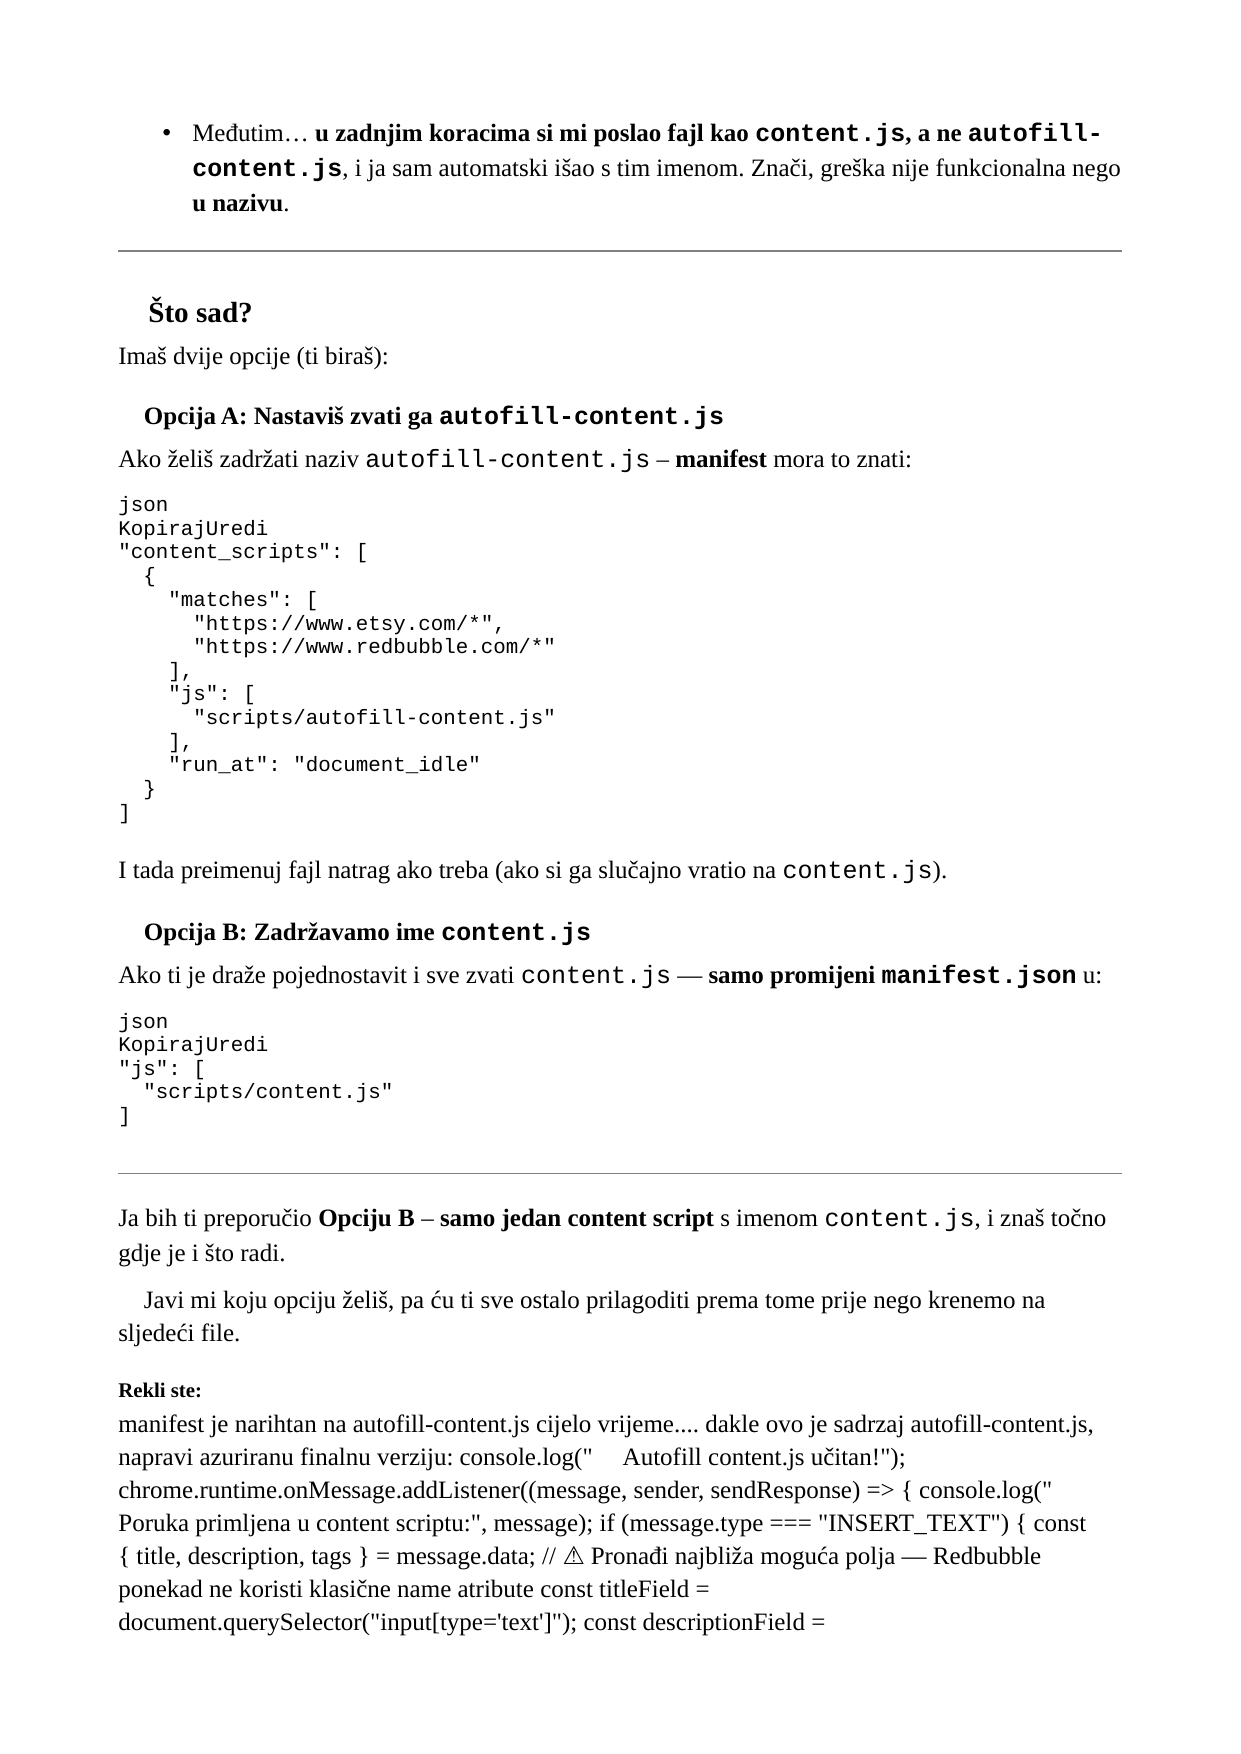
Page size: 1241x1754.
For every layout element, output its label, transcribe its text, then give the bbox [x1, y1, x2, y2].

text ], [118, 660, 1122, 683]
text "content_scripts": [ [118, 542, 1122, 565]
text ], [118, 731, 1122, 754]
text 🔁 Javi mi koju opciju želiš, pa ću ti sve ostalo prilagoditi prema tome prije nego krenemo na sljedeći file. [118, 1285, 1122, 1347]
text manifest je narihtan na autofill-content.js cijelo vrijeme.... dakle ovo je sadrzaj autofill-content.js, napravi azuriranu finalnu verziju: console.log("🟢 Autofill content.js učitan!"); chrome.runtime.onMessage.addListener((message, sender, sendResponse) => { console.log("📩 Poruka primljena u content scriptu:", message); if (message.type === "INSERT_TEXT") { const { title, description, tags } = message.data; // ⚠️ Pronađi najbliža moguća polja — Redbubble ponekad ne koristi klasične name atribute const titleField = document.querySelector("input[type='text']"); const descriptionField = [118, 1409, 1122, 1636]
subtitle 🔁 Opcija B: Zadržavamo ime content.js [118, 917, 1122, 948]
text ] [118, 802, 1122, 825]
text Ako ti je draže pojednostavit i sve zvati content.js — samo promijeni manifest.json u: [118, 961, 1122, 991]
text "scripts/autofill-content.js" [118, 707, 1122, 731]
text { [118, 565, 1122, 589]
subtitle ✅ Opcija A: Nastaviš zvati ga autofill-content.js [118, 401, 1122, 432]
text KopirajUredi [118, 518, 1122, 542]
list Međutim… u zadnjim koracima si mi poslao fajl kao content.js, a ne autofill-content.js, i ja sam automatski išao s tim imenom. Znači, greška nije funkcionalna nego u nazivu. [162, 118, 1122, 217]
text "matches": [ [118, 589, 1122, 612]
subtitle Rekli ste: [118, 1378, 1122, 1402]
text I tada preimenuj fajl natrag ako treba (ako si ga slučajno vratio na content.js). [118, 855, 1122, 886]
text KopirajUredi [118, 1034, 1122, 1058]
subtitle 🧠 Što sad? [118, 295, 1122, 328]
text "scripts/content.js" [118, 1082, 1122, 1105]
text "js": [ [118, 683, 1122, 707]
text ] [118, 1105, 1122, 1129]
text json [118, 494, 1122, 518]
text "js": [ [118, 1058, 1122, 1082]
text "run_at": "document_idle" [118, 754, 1122, 778]
text "https://www.redbubble.com/*" [118, 636, 1122, 660]
text json [118, 1011, 1122, 1034]
text Imaš dvije opcije (ti biraš): [118, 341, 1122, 369]
text Ako želiš zadržati naziv autofill-content.js – manifest mora to znati: [118, 444, 1122, 475]
text Ja bih ti preporučio Opciju B – samo jedan content script s imenom content.js, i znaš točno gdje je i što radi. [118, 1203, 1122, 1266]
text } [118, 778, 1122, 802]
text "https://www.etsy.com/*", [118, 612, 1122, 636]
